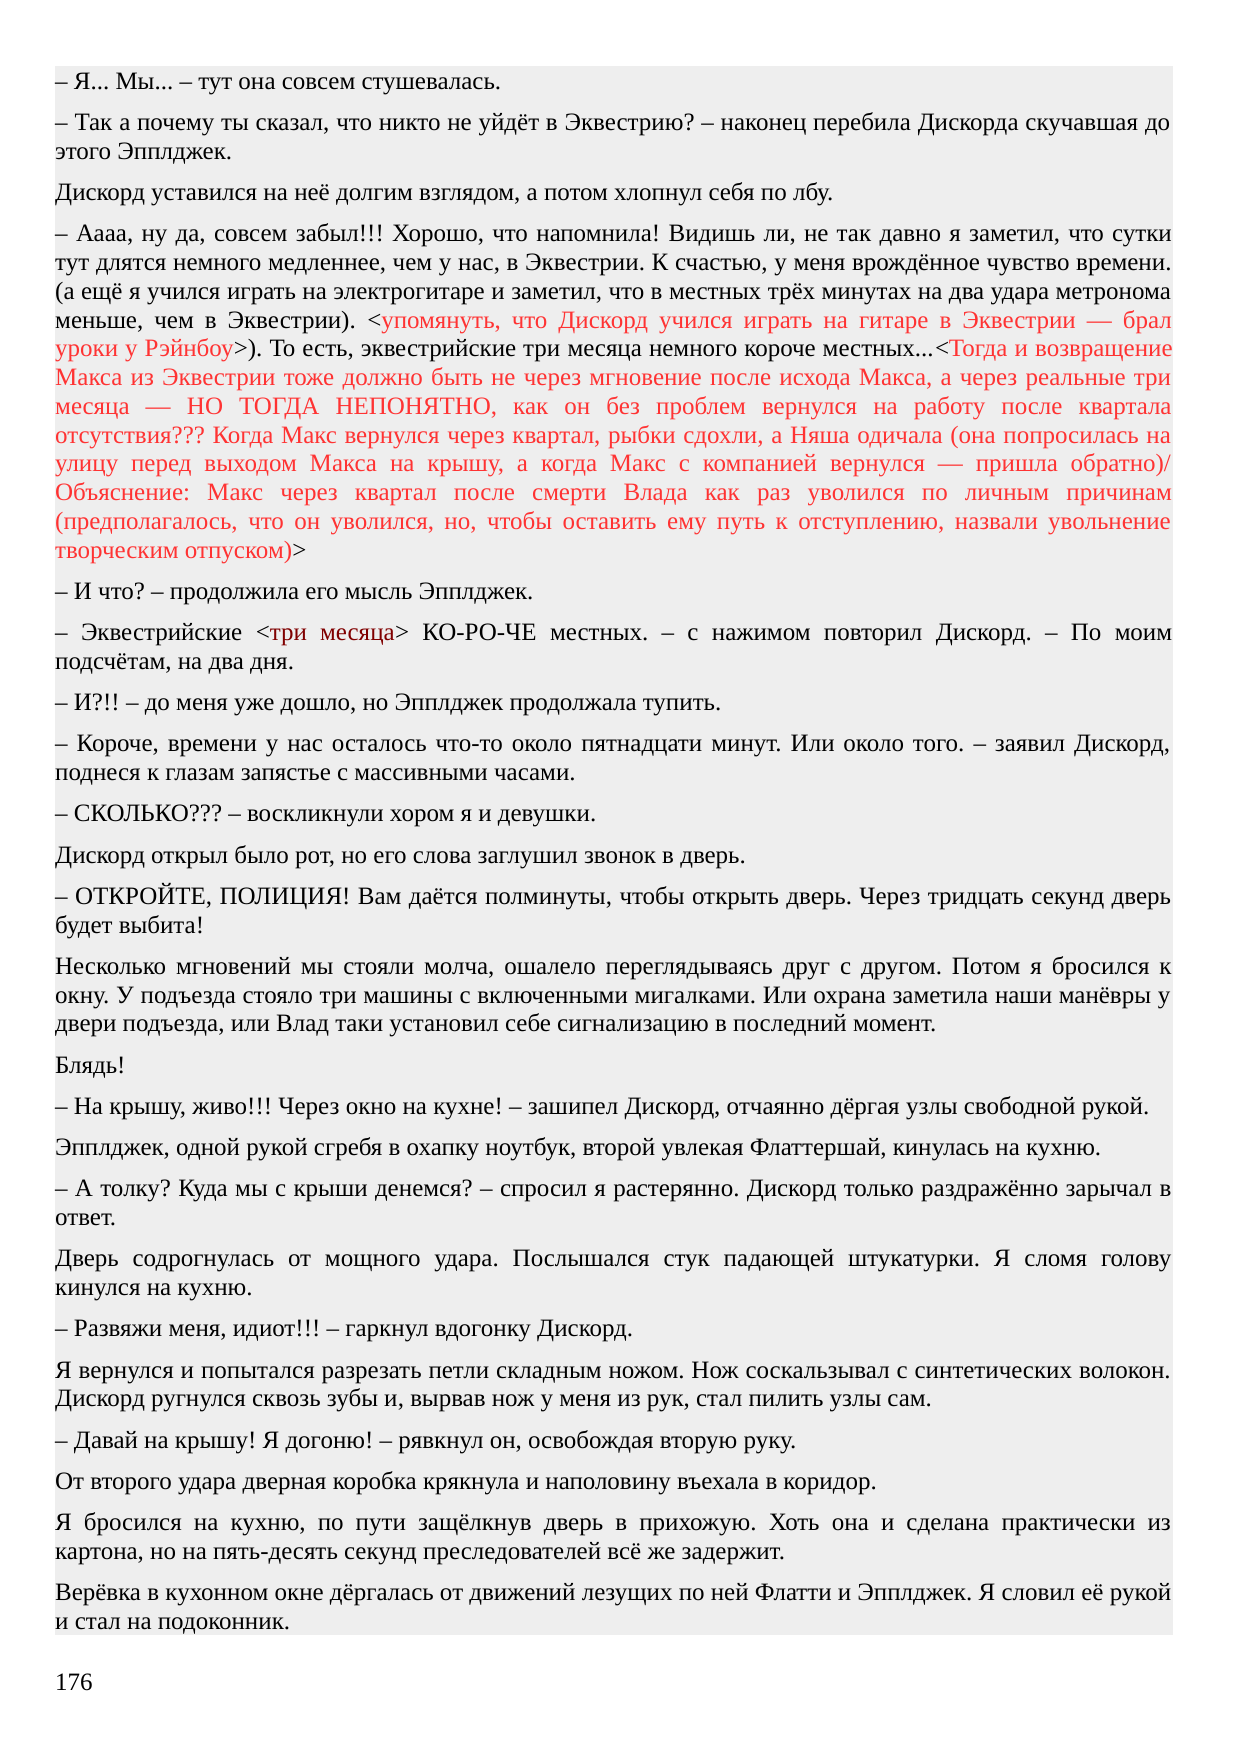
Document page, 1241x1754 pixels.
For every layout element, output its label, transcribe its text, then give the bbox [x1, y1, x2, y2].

text – Короче, времени у нас осталось что-то около пятнадцати минут. Или около того. – заявил Дискорд, поднеся к глазам запястье с массивными часами. [55, 728, 1173, 786]
text Блядь! [55, 1050, 1173, 1078]
text – А толку? Куда мы с крыши денемся? – спросил я растерянно. Дискорд только раздражённо зарычал в ответ. [55, 1173, 1173, 1231]
text Дискорд уставился на неё долгим взглядом, а потом хлопнул себя по лбу. [55, 177, 1173, 206]
text – Давай на крышу! Я догоню! – рявкнул он, освобождая вторую руку. [55, 1425, 1173, 1453]
text – На крышу, живо!!! Через окно на кухне! – зашипел Дискорд, отчаянно дёргая узлы свободной рукой. [55, 1091, 1173, 1120]
text – Я... Мы... – тут она совсем стушевалась. [55, 66, 1173, 95]
text Эпплджек, одной рукой сгребя в охапку ноутбук, второй увлекая Флаттершай, кинулась на кухню. [55, 1132, 1173, 1161]
text Верёвка в кухонном окне дёргалась от движений лезущих по ней Флатти и Эпплджек. Я словил её рукой и стал на подоконник. [55, 1577, 1173, 1635]
text От второго удара дверная коробка крякнула и наполовину въехала в коридор. [55, 1466, 1173, 1495]
text – И?!! – до меня уже дошло, но Эпплджек продолжала тупить. [55, 687, 1173, 716]
text – Аааа, ну да, совсем забыл!!! Хорошо, что напомнила! Видишь ли, не так давно я заметил, что сутки тут длятся немного медленнее, чем у нас, в Эквестрии. К счастью, у меня врождённое чувство времени. (а ещё я учился играть на электрогитаре и заметил, что в местных трёх минутах на два удара метронома меньше, чем в Эквестрии). <упомянуть, что Дискорд учился играть на гитаре в Эквестрии — брал уроки у Рэйнбоу>). То есть, эквестрийские три месяца немного короче местных...<Тогда и возвращение Макса из Эквестрии тоже должно быть не через мгновение после исхода Макса, а через реальные три месяца — НО ТОГДА НЕПОНЯТНО, как он без проблем вернулся на работу после квартала отсутствия??? Когда Макс вернулся через квартал, рыбки сдохли, а Няша одичала (она попросилась на улицу перед выходом Макса на крышу, а когда Макс с компанией вернулся — пришла обратно)/ Объяснение: Макс через квартал после смерти Влада как раз уволился по личным причинам (предполагалось, что он уволился, но, чтобы оставить ему путь к отступлению, назвали увольнение творческим отпуском)> [55, 218, 1173, 563]
text – Так а почему ты сказал, что никто не уйдёт в Эквестрию? – наконец перебила Дискорда скучавшая до этого Эпплджек. [55, 107, 1173, 165]
text – Эквестрийские <три месяца> КО-РО-ЧЕ местных. – с нажимом повторил Дискорд. – По моим подсчётам, на два дня. [55, 617, 1173, 675]
text Я бросился на кухню, по пути защёлкнув дверь в прихожую. Хоть она и сделана практически из картона, но на пять-десять секунд преследователей всё же задержит. [55, 1507, 1173, 1565]
text – СКОЛЬКО??? – воскликнули хором я и девушки. [55, 798, 1173, 827]
text Дискорд открыл было рот, но его слова заглушил звонок в дверь. [55, 840, 1173, 868]
text – ОТКРОЙТЕ, ПОЛИЦИЯ! Вам даётся полминуты, чтобы открыть дверь. Через тридцать секунд дверь будет выбита! [55, 881, 1173, 938]
text Дверь содрогнулась от мощного удара. Послышался стук падающей штукатурки. Я сломя голову кинулся на кухню. [55, 1243, 1173, 1301]
text Несколько мгновений мы стояли молча, ошалело переглядываясь друг с другом. Потом я бросился к окну. У подъезда стояло три машины с включенными мигалками. Или охрана заметила наши манёвры у двери подъезда, или Влад таки установил себе сигнализацию в последний момент. [55, 951, 1173, 1037]
text Я вернулся и попытался разрезать петли складным ножом. Нож соскальзывал с синтетических волокон. Дискорд ругнулся сквозь зубы и, вырвав нож у меня из рук, стал пилить узлы сам. [55, 1355, 1173, 1412]
text – Развяжи меня, идиот!!! – гаркнул вдогонку Дискорд. [55, 1313, 1173, 1342]
text – И что? – продолжила его мысль Эпплджек. [55, 576, 1173, 605]
